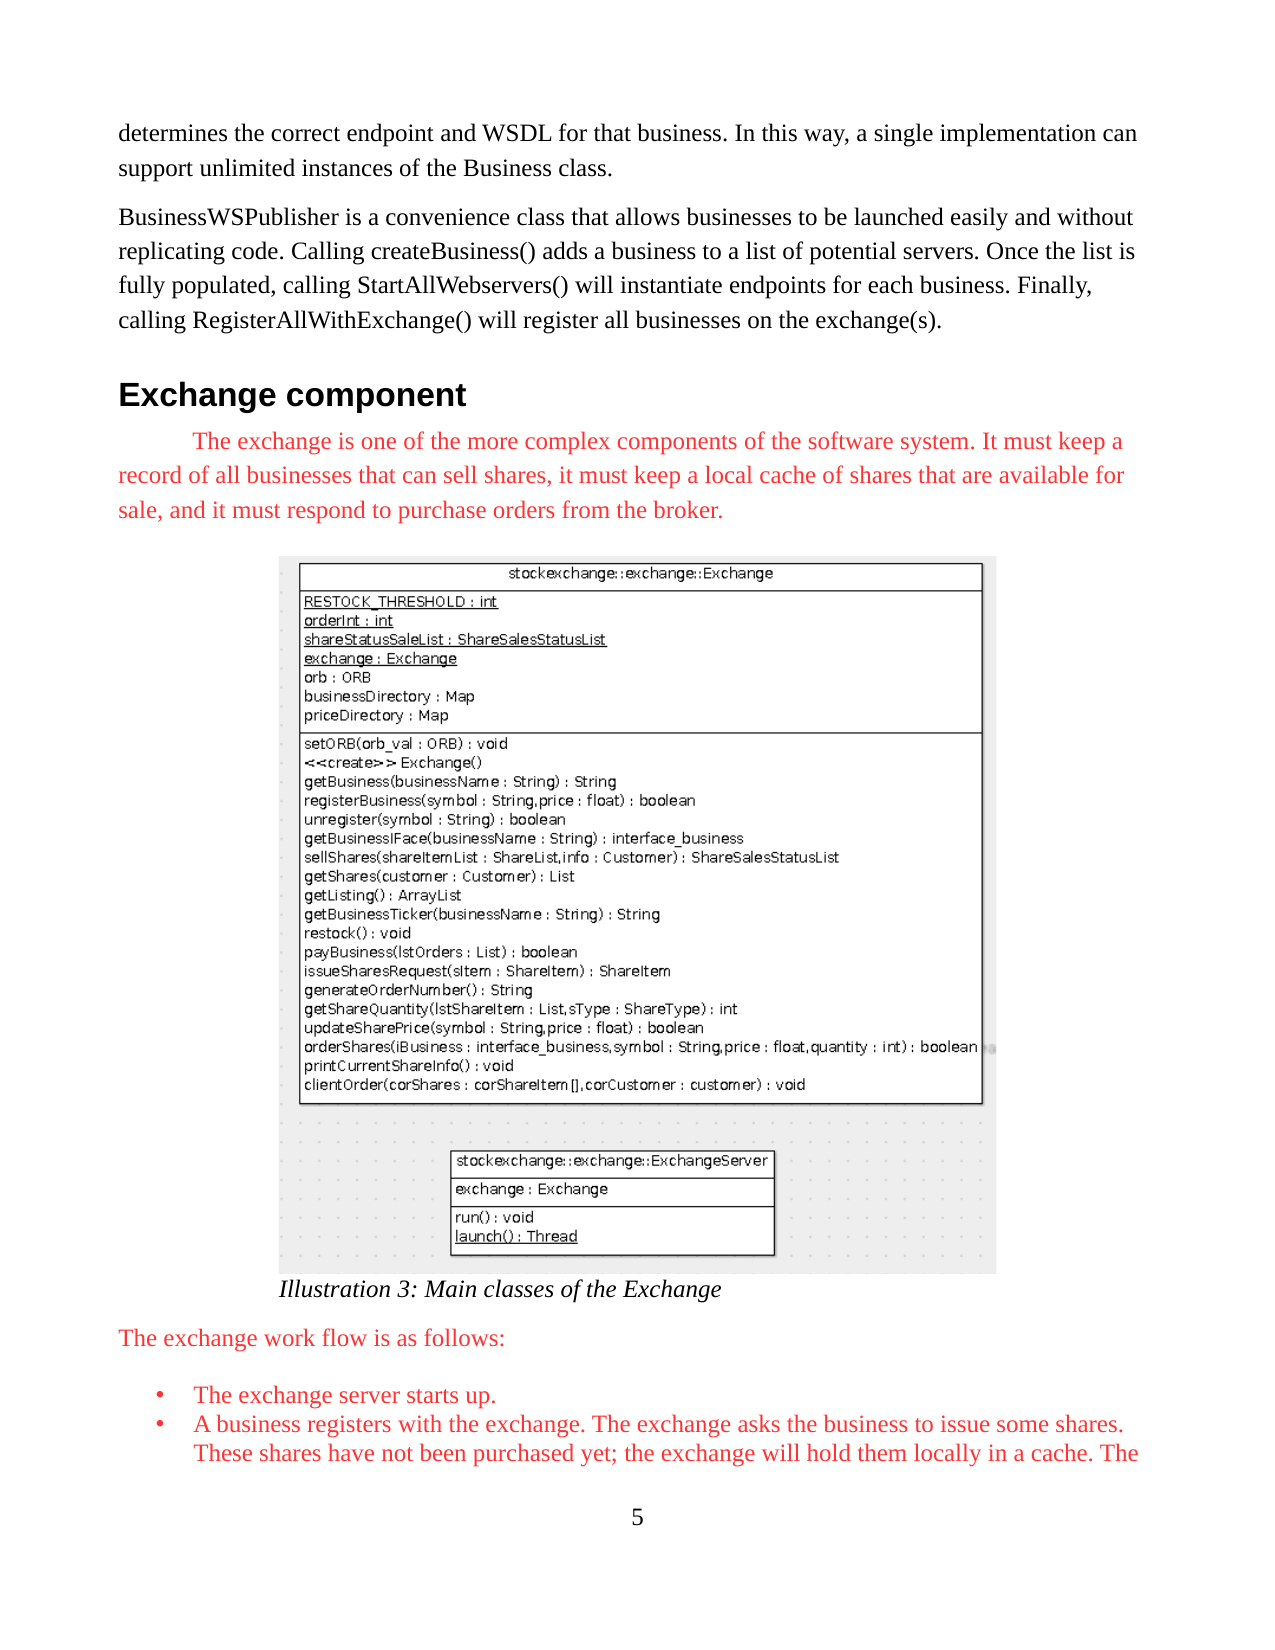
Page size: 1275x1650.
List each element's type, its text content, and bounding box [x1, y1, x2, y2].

text Illustration 3: Main classes of the Exchange [278, 1274, 997, 1302]
text The exchange work flow is as follows: [118, 1323, 1157, 1351]
text BusinessWSPublisher is a convenience class that allows businesses to be launched easily and without replicating code. Calling createBusiness() adds a business to a list of potential servers. Once the list is fully populated, calling StartAllWebservers() will instantiate endpoints for each business. Finally, calling RegisterAllWithExchange() will register all businesses on the exchange(s). [118, 202, 1157, 334]
text The exchange is one of the more complex components of the software system. It must keep a record of all businesses that can sell shares, it must keep a local cache of shares that are available for sale, and it must respond to purchase orders from the broker. [118, 426, 1157, 524]
text determines the correct endpoint and WSDL for that business. In this way, a single implementation can support unlimited instances of the Business class. [118, 118, 1157, 181]
list A business registers with the exchange. The exchange asks the business to issue some shares. These shares have not been purchased yet; the exchange will hold them locally in a cache. The [156, 1409, 1157, 1466]
list The exchange server starts up. [156, 1380, 1157, 1409]
subtitle Exchange component [118, 375, 1157, 414]
